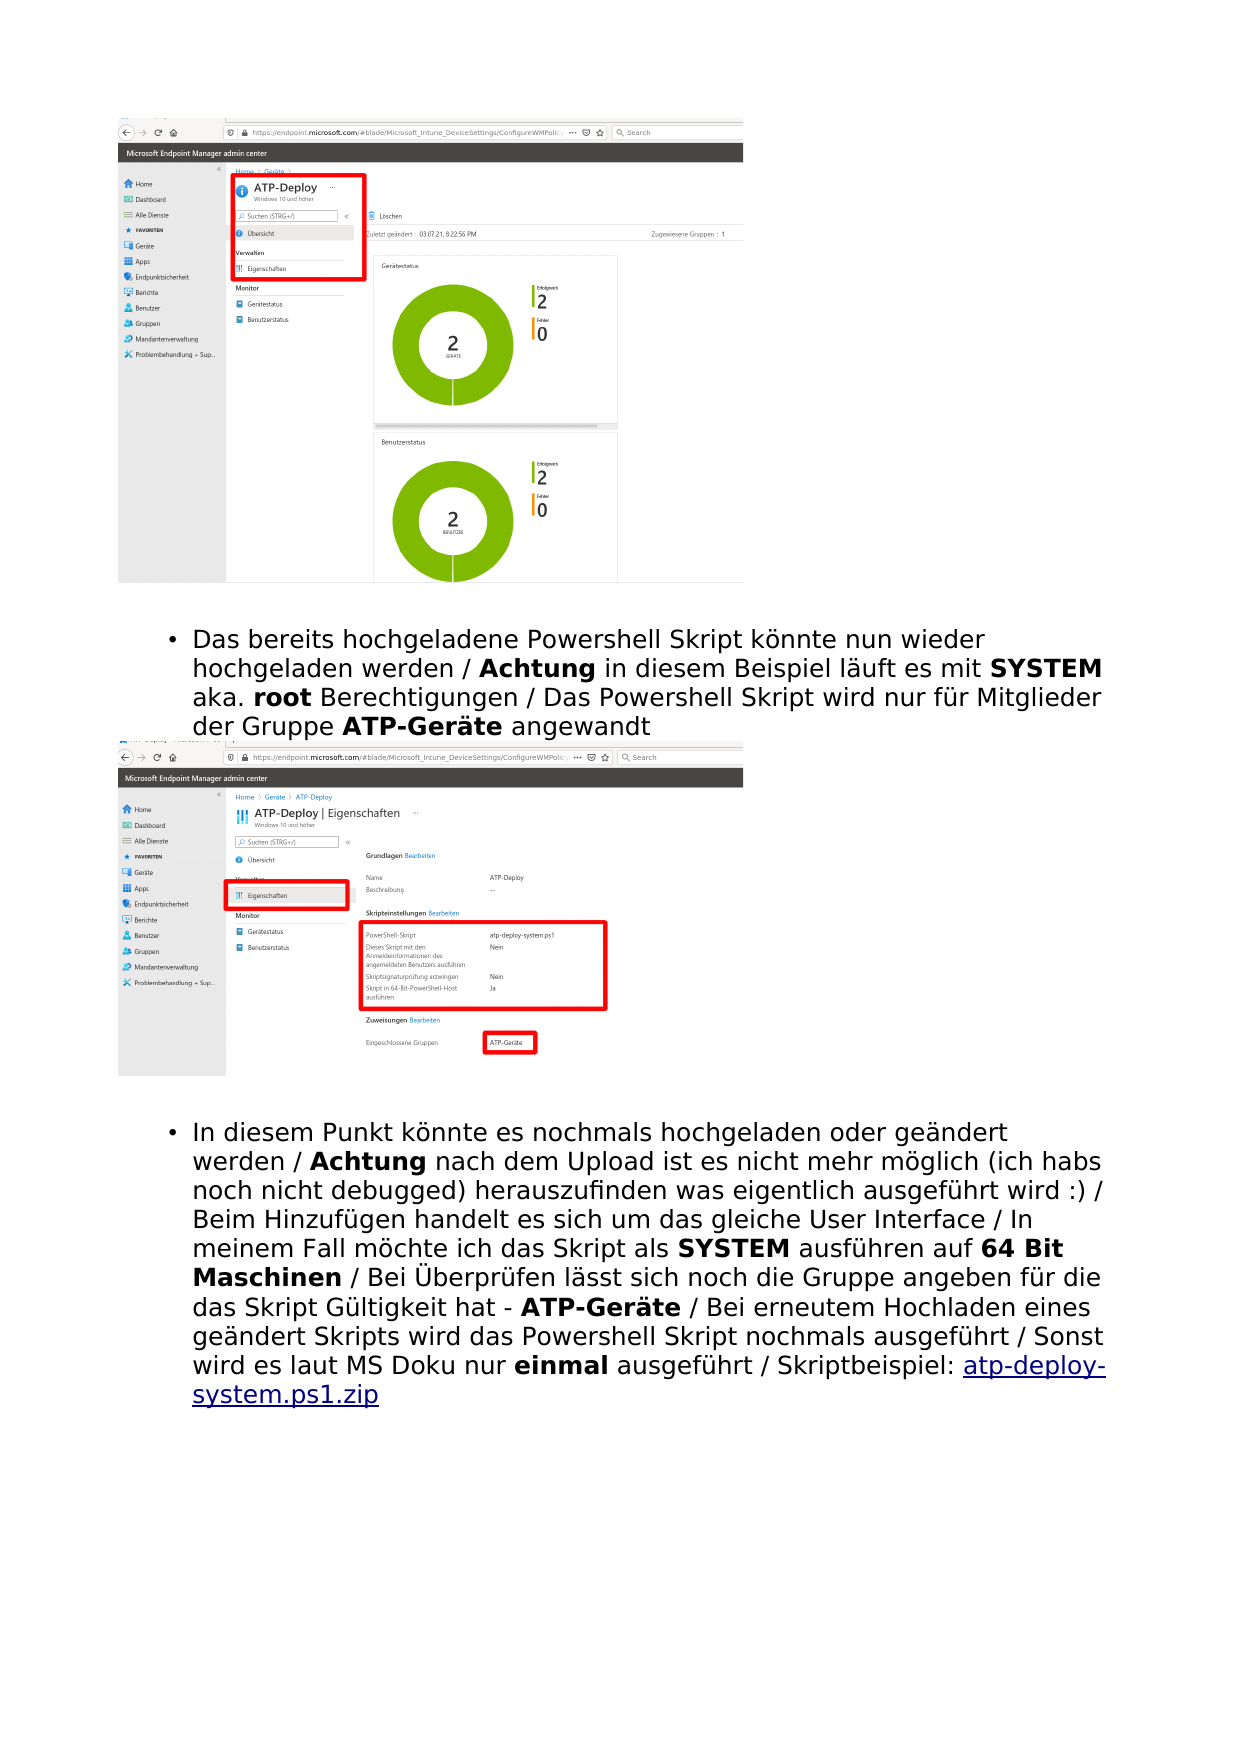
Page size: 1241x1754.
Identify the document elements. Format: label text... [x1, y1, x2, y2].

picture [118, 741, 744, 1076]
list In diesem Punkt könnte es nochmals hochgeladen oder geändert werden / Achtung nach dem Upload ist es nicht mehr möglich (ich habs noch nicht debugged) herauszufinden was eigentlich ausgeführt wird :) / Beim Hinzufügen handelt es sich um das gleiche User Interface / In meinem Fall möchte ich das Skript als SYSTEM ausführen auf 64 Bit Maschinen / Bei Überprüfen lässt sich noch die Gruppe angeben für die das Skript Gültigkeit hat - ATP-Geräte / Bei erneutem Hochladen eines geändert Skripts wird das Powershell Skript nochmals ausgeführt / Sonst wird es laut MS Doku nur einmal ausgeführt / Skriptbeispiel: atp-deploy-system.ps1.zip [177, 1118, 1122, 1409]
picture [118, 118, 744, 583]
list Das bereits hochgeladene Powershell Skript könnte nun wieder hochgeladen werden / Achtung in diesem Beispiel läuft es mit SYSTEM aka. root Berechtigungen / Das Powershell Skript wird nur für Mitglieder der Gruppe ATP-Geräte angewandt [177, 625, 1122, 742]
